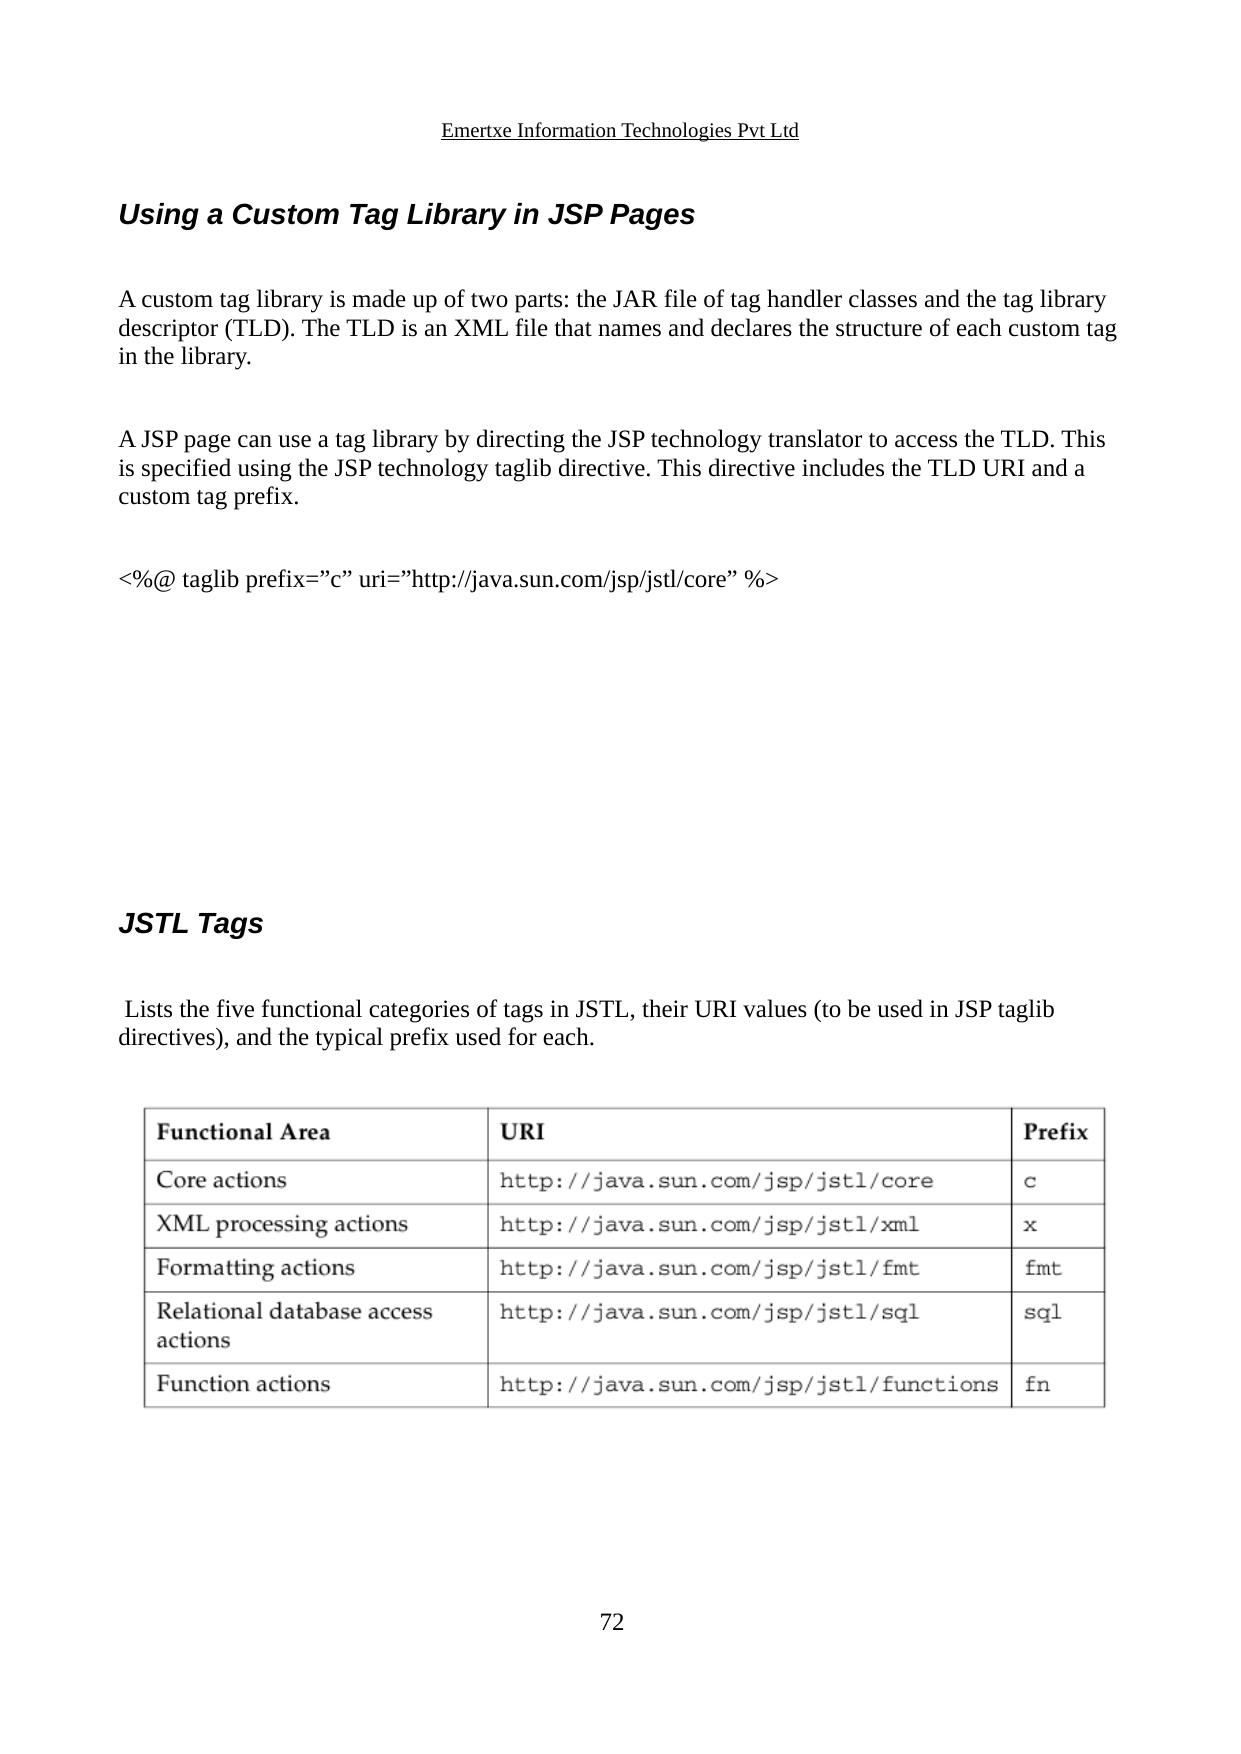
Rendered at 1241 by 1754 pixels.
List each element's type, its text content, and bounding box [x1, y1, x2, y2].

text Lists the five functional categories of tags in JSTL, their URI values (to be used in JSP taglib directives), and the typical prefix used for each. [118, 994, 1122, 1051]
text A custom tag library is made up of two parts: the JAR file of tag handler classes and the tag library descriptor (TLD). The TLD is an XML file that names and declares the structure of each custom tag in the library. [118, 284, 1122, 370]
subtitle Using a Custom Tag Library in JSP Pages [118, 197, 1122, 230]
picture [118, 1105, 1123, 1420]
subtitle JSTL Tags [118, 906, 1122, 940]
text A JSP page can use a tag library by directing the JSP technology translator to access the TLD. This is specified using the JSP technology taglib directive. This directive includes the TLD URI and a custom tag prefix. [118, 424, 1122, 510]
text <%@ taglib prefix=”c” uri=”http://java.sun.com/jsp/jstl/core” %> [118, 564, 1122, 593]
